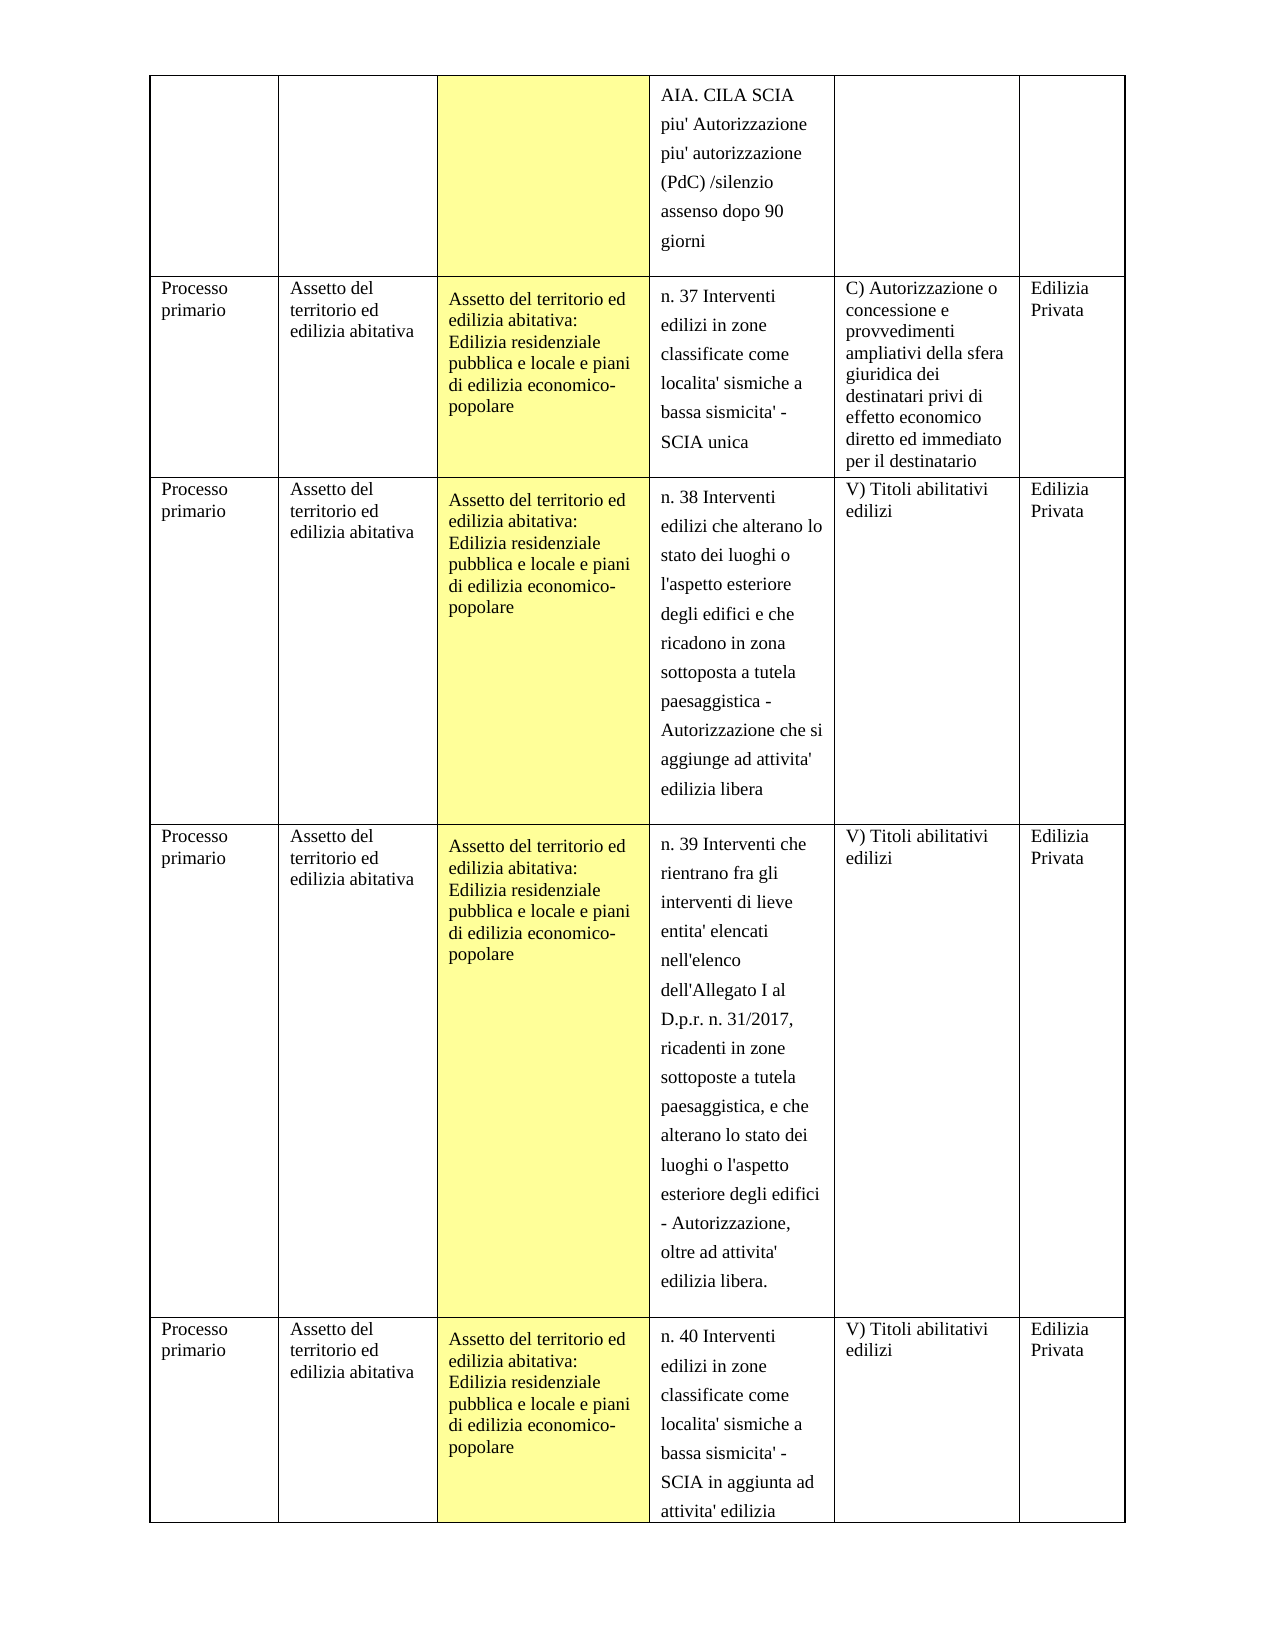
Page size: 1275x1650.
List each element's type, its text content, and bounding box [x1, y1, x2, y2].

table_cell V) Titoli abilitativi edilizi [835, 478, 1019, 824]
table_cell Assetto del territorio ed edilizia abitativa [279, 1318, 437, 1522]
table_cell Edilizia Privata [1020, 277, 1124, 477]
table_cell AIA. CILA SCIA piu' Autorizzazione piu' autorizzazione (PdC) /silenzio assenso dopo 90 giorni [650, 76, 834, 276]
table_cell Processo primario [151, 825, 278, 1317]
table_cell [279, 76, 437, 276]
table_cell Edilizia Privata [1020, 825, 1124, 1317]
table_cell Processo primario [151, 277, 278, 477]
table_cell n. 37 Interventi edilizi in zone classificate come localita' sismiche a bassa sismicita' - SCIA unica [650, 277, 834, 477]
table_cell Assetto del territorio ed edilizia abitativa: Edilizia residenziale pubblica e locale e piani di edilizia economico-popolare [438, 478, 649, 824]
table_cell Assetto del territorio ed edilizia abitativa [279, 478, 437, 824]
table_cell Assetto del territorio ed edilizia abitativa: Edilizia residenziale pubblica e locale e piani di edilizia economico-popolare [438, 825, 649, 1317]
table_cell Assetto del territorio ed edilizia abitativa [279, 825, 437, 1317]
table_cell n. 39 Interventi che rientrano fra gli interventi di lieve entita' elencati nell'elenco dell'Allegato I al D.p.r. n. 31/2017, ricadenti in zone sottoposte a tutela paesaggistica, e che alterano lo stato dei luoghi o l'aspetto esteriore degli edifici - Autorizzazione, oltre ad attivita' edilizia libera. [650, 825, 834, 1317]
table_cell V) Titoli abilitativi edilizi [835, 1318, 1019, 1522]
table_cell C) Autorizzazione o concessione e provvedimenti ampliativi della sfera giuridica dei destinatari privi di effetto economico diretto ed immediato per il destinatario [835, 277, 1019, 477]
table_cell Processo primario [151, 478, 278, 824]
table_cell Edilizia Privata [1020, 1318, 1124, 1522]
table_cell [151, 76, 278, 276]
table_cell [438, 76, 649, 276]
table_cell Assetto del territorio ed edilizia abitativa: Edilizia residenziale pubblica e locale e piani di edilizia economico-popolare [438, 1318, 649, 1522]
table_cell Assetto del territorio ed edilizia abitativa: Edilizia residenziale pubblica e locale e piani di edilizia economico-popolare [438, 277, 649, 477]
table_cell Assetto del territorio ed edilizia abitativa [279, 277, 437, 477]
table_cell Edilizia Privata [1020, 478, 1124, 824]
table_cell Processo primario [151, 1318, 278, 1522]
table_cell [835, 76, 1019, 276]
table_cell n. 40 Interventi edilizi in zone classificate come localita' sismiche a bassa sismicita' - SCIA in aggiunta ad attivita' edilizia [650, 1318, 834, 1522]
table_cell n. 38 Interventi edilizi che alterano lo stato dei luoghi o l'aspetto esteriore degli edifici e che ricadono in zona sottoposta a tutela paesaggistica - Autorizzazione che si aggiunge ad attivita' edilizia libera [650, 478, 834, 824]
table_cell [1020, 76, 1124, 276]
table_cell V) Titoli abilitativi edilizi [835, 825, 1019, 1317]
